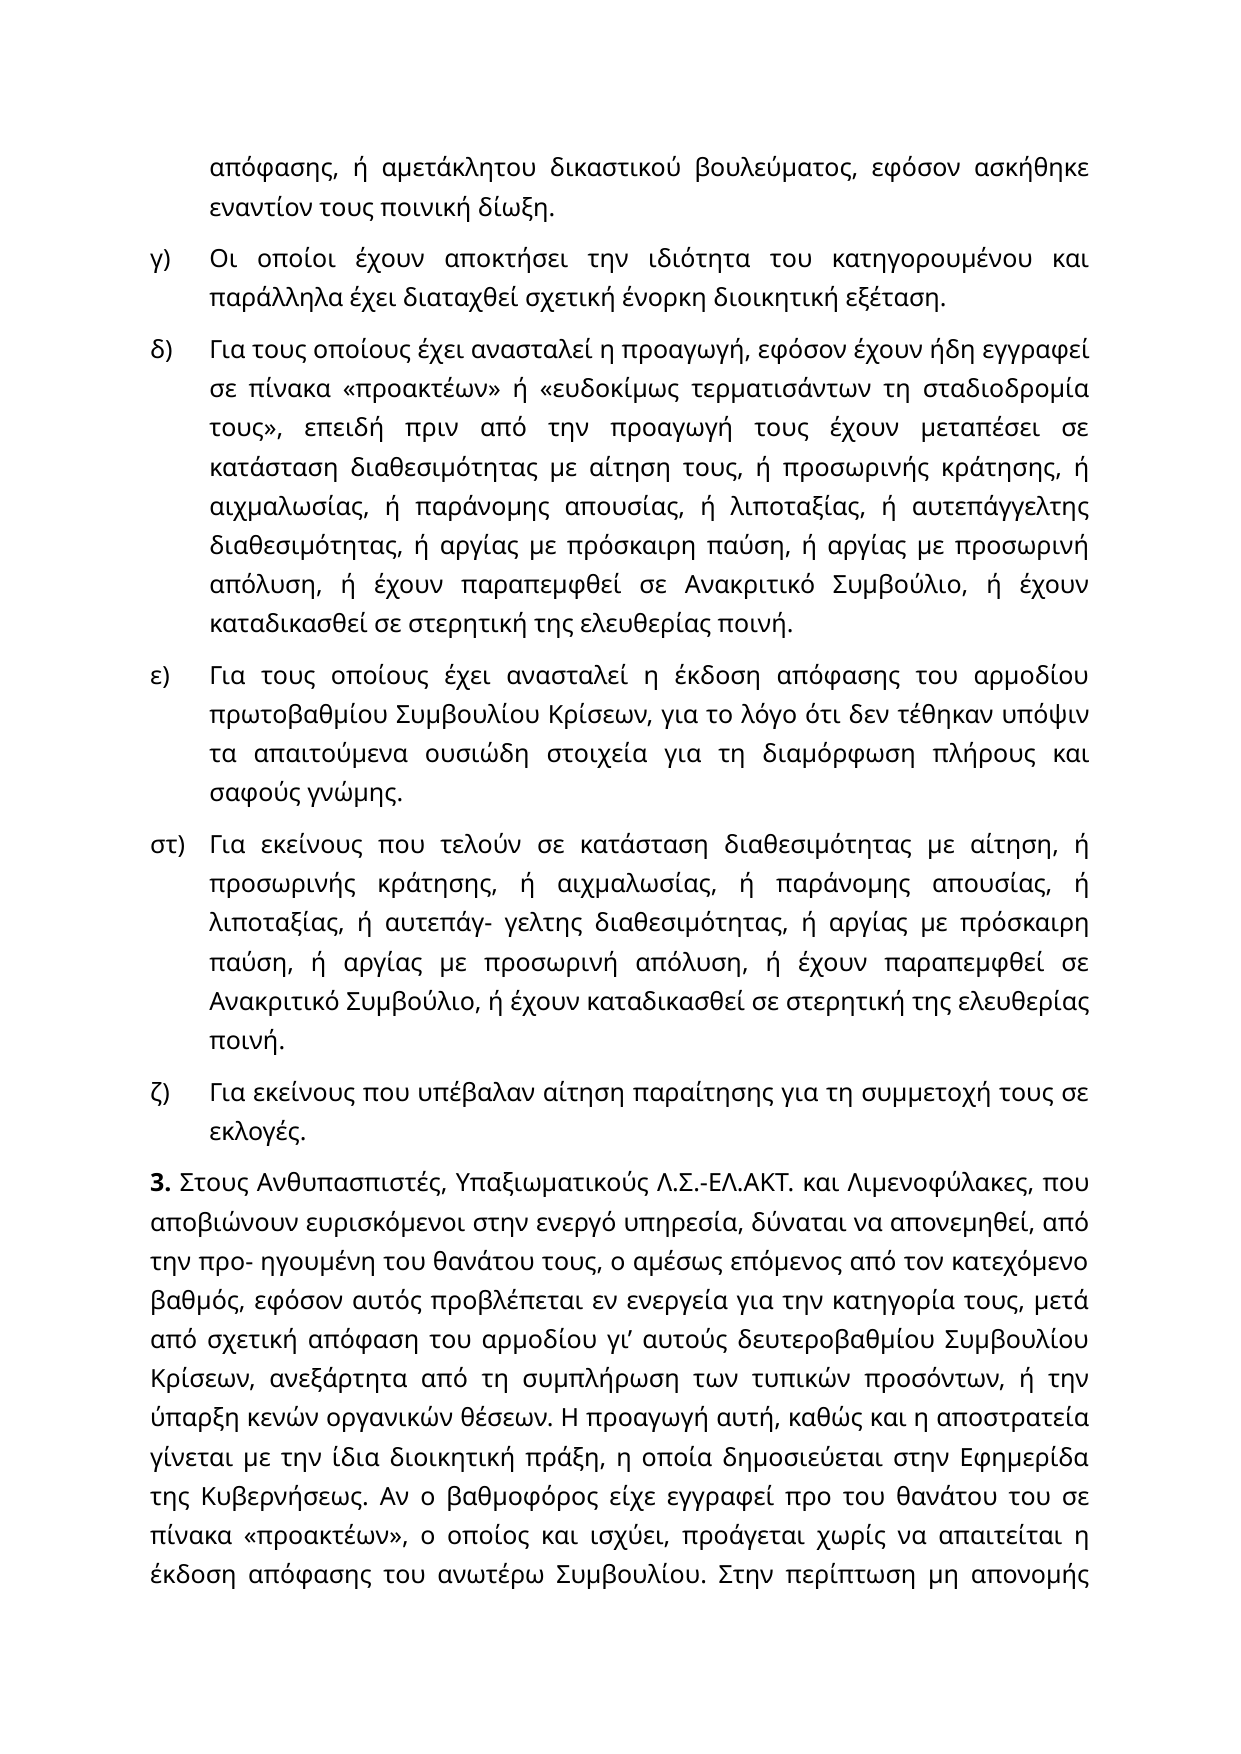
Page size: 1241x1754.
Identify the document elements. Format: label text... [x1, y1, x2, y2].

list στ) Για εκείνους που τελούν σε κατάσταση διαθεσιμότητας με αίτηση, ή προσωρινής κράτησης, ή αιχμαλωσίας, ή παράνομης απουσίας, ή λιποταξίας, ή αυτεπάγ- γελτης διαθεσιμότητας, ή αργίας με πρόσκαιρη παύση, ή αργίας με προσωρινή απόλυση, ή έχουν παραπεμφθεί σε Ανακριτικό Συμβούλιο, ή έχουν καταδικασθεί σε στερητική της ελευθερίας ποινή. [150, 827, 1090, 1057]
list δ) Για τους οποίους έχει ανασταλεί η προαγωγή, εφόσον έχουν ήδη εγγραφεί σε πίνακα «προακτέων» ή «ευδοκίμως τερματισάντων τη σταδιοδρομία τους», επειδή πριν από την προαγωγή τους έχουν μεταπέσει σε κατάσταση διαθεσιμότητας με αίτηση τους, ή προσωρινής κράτησης, ή αιχμαλωσίας, ή παράνομης απουσίας, ή λιποταξίας, ή αυτεπάγγελτης διαθεσιμότητας, ή αργίας με πρόσκαιρη παύση, ή αργίας με προσωρινή απόλυση, ή έχουν παραπεμφθεί σε Ανακριτικό Συμβούλιο, ή έχουν καταδικασθεί σε στερητική της ελευθερίας ποινή. [150, 332, 1090, 640]
list ζ) Για εκείνους που υπέβαλαν αίτηση παραίτησης για τη συμμετοχή τους σε εκλογές. [150, 1074, 1090, 1147]
list ε) Για τους οποίους έχει ανασταλεί η έκδοση απόφασης του αρμοδίου πρωτοβαθμίου Συμβουλίου Κρίσεων, για το λόγο ότι δεν τέθηκαν υπόψιν τα απαιτούμενα ουσιώδη στοιχεία για τη διαμόρφωση πλήρους και σαφούς γνώμης. [150, 657, 1090, 809]
list απόφασης, ή αμετάκλητου δικαστικού βουλεύματος, εφόσον ασκήθηκε εναντίον τους ποινική δίωξη. [150, 150, 1090, 223]
list γ) Οι οποίοι έχουν αποκτήσει την ιδιότητα του κατηγορουμένου και παράλληλα έχει διαταχθεί σχετική ένορκη διοικητική εξέταση. [150, 241, 1090, 314]
text 3. Στους Ανθυπασπιστές, Υπαξιωματικούς Λ.Σ.-ΕΛ.ΑΚΤ. και Λιμενοφύλακες, που αποβιώνουν ευρισκόμενοι στην ενεργό υπηρεσία, δύναται να απονεμηθεί, από την προ- ηγουμένη του θανάτου τους, ο αμέσως επόμενος από τον κατεχόμενο βαθμός, εφόσον αυτός προβλέπεται εν ενεργεία για την κατηγορία τους, μετά από σχετική απόφαση του αρμοδίου γι’ αυτούς δευτεροβαθμίου Συμβουλίου Κρίσεων, ανεξάρτητα από τη συμπλήρωση των τυπικών προσόντων, ή την ύπαρξη κενών οργανικών θέσεων. Η προαγωγή αυτή, καθώς και η αποστρατεία γίνεται με την ίδια διοικητική πράξη, η οποία δημοσιεύεται στην Εφημερίδα της Κυβερνήσεως. Αν ο βαθμοφόρος είχε εγγραφεί προ του θανάτου του σε πίνακα «προακτέων», ο οποίος και ισχύει, προάγεται χωρίς να απαιτείται η έκδοση απόφασης του ανωτέρω Συμβουλίου. Στην περίπτωση μη απονομής [150, 1165, 1090, 1591]
